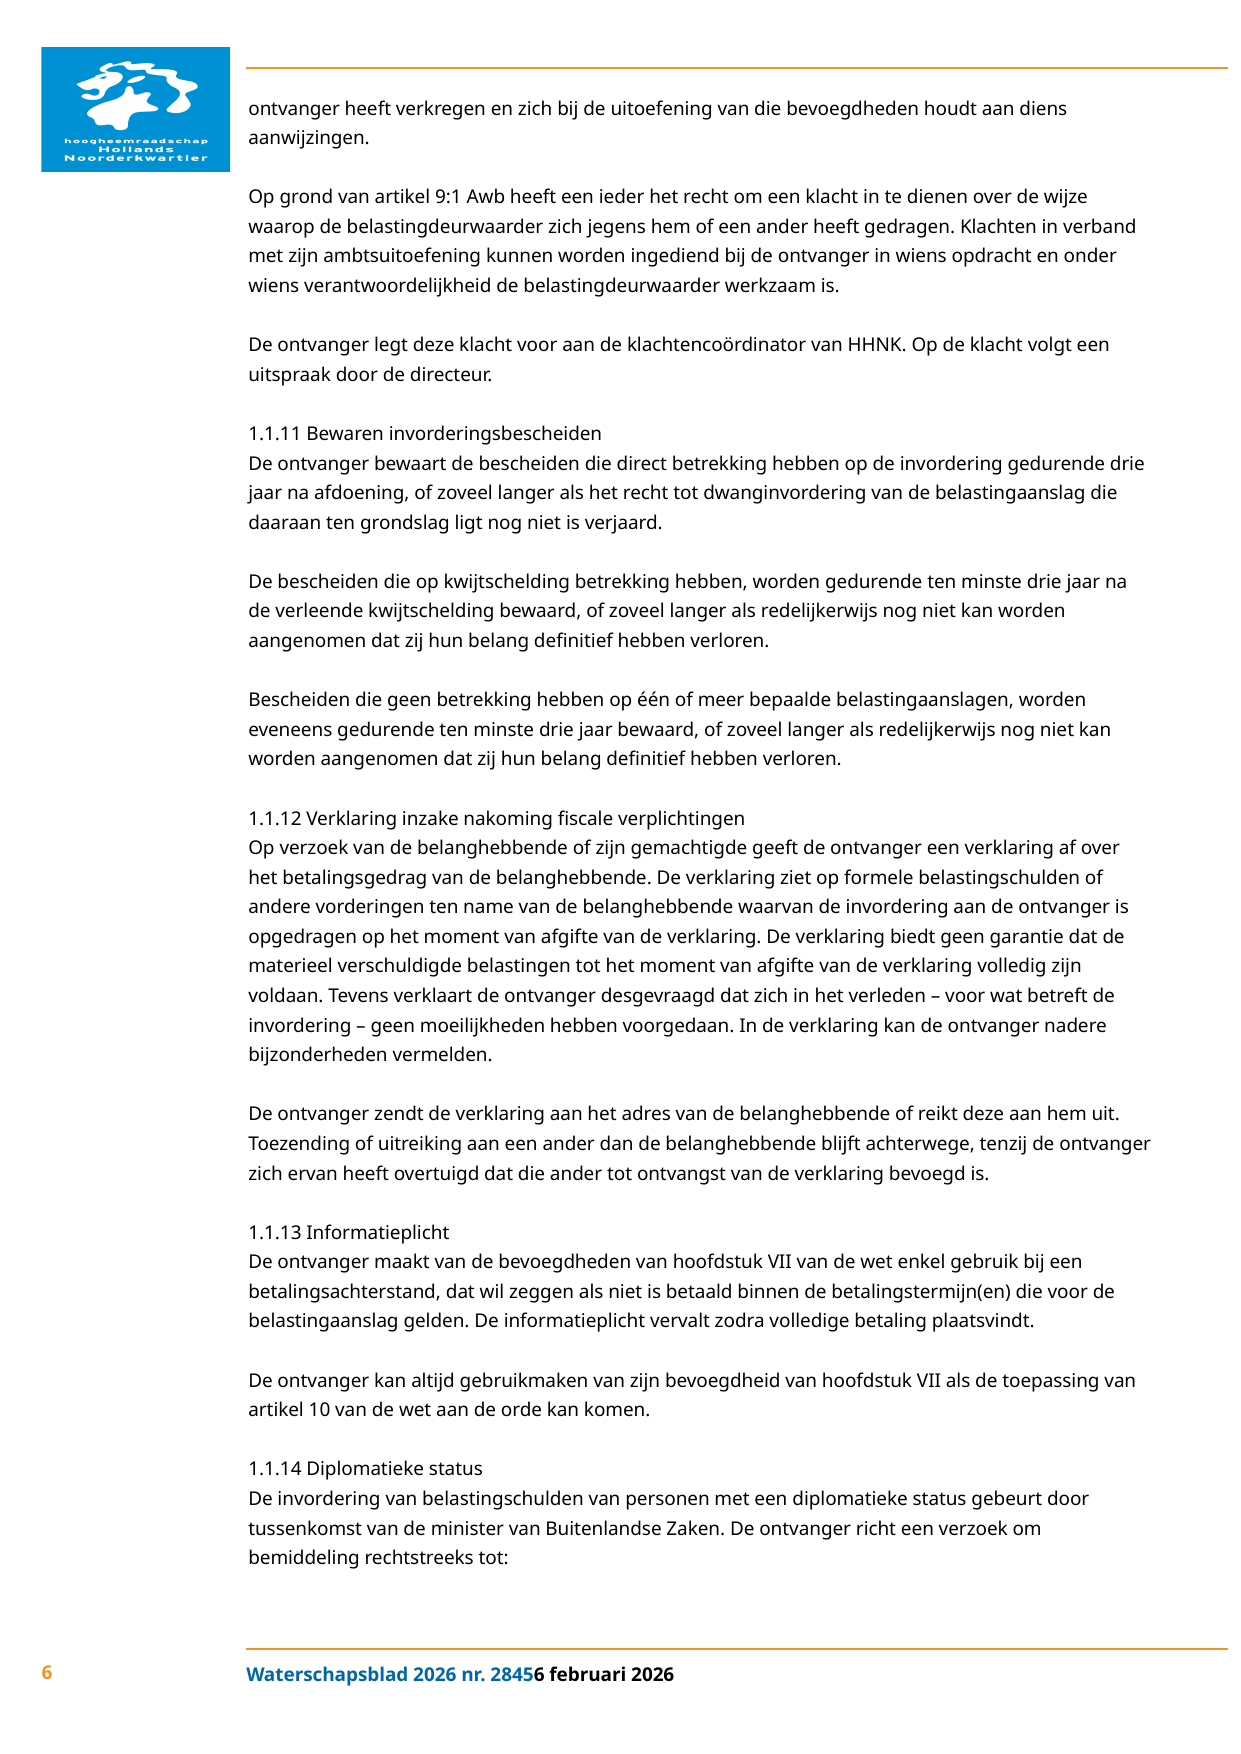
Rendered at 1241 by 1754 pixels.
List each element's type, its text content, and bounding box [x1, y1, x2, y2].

text De ontvanger zendt de verklaring aan het adres van de belanghebbende of reikt deze aan hem uit. Toezending of uitreiking aan een ander dan de belanghebbende blijft achterwege, tenzij de ontvanger zich ervan heeft overtuigd dat die ander tot ontvangst van de verklaring bevoegd is. [248, 1101, 1152, 1186]
text De ontvanger kan altijd gebruikmaken van zijn bevoegdheid van hoofdstuk VII als de toepassing van artikel 10 van de wet aan de orde kan komen. [248, 1367, 1152, 1422]
picture [118, 62, 197, 112]
text De ontvanger legt deze klacht voor aan de klachtencoördinator van HHNK. Op de klacht volgt een uitspraak door de directeur. [248, 331, 1152, 387]
text De bescheiden die op kwijtschelding betrekking hebben, worden gedurende ten minste drie jaar na de verleende kwijtschelding bewaard, of zoveel langer als redelijkerwijs nog niet kan worden aangenomen dat zij hun belang definitief hebben verloren. [248, 568, 1152, 653]
text De invordering van belastingschulden van personen met een diplomatieke status gebeurt door tussenkomst van de minister van Buitenlandse Zaken. De ontvanger richt een verzoek om bemiddeling rechtstreeks tot: [248, 1485, 1152, 1570]
text De ontvanger maakt van de bevoegdheden van hoofdstuk VII van de wet enkel gebruik bij een betalingsachterstand, dat wil zeggen als niet is betaald binnen de betalingstermijn(en) die voor de belastingaanslag gelden. De informatieplicht vervalt zodra volledige betaling plaatsvindt. [248, 1248, 1152, 1333]
picture [78, 64, 122, 99]
text 1.1.12 Verklaring inzake nakoming fiscale verplichtingen [248, 805, 1152, 831]
text 1.1.14 Diplomatieke status [248, 1456, 1152, 1481]
text Op verzoek van de belanghebbende of zijn gemachtigde geeft de ontvanger een verklaring af over het betalingsgedrag van de belanghebbende. De verklaring ziet op formele belastingschulden of andere vorderingen ten name van de belanghebbende waarvan de invordering aan de ontvanger is opgedragen op het moment van afgifte van de verklaring. De verklaring biedt geen garantie dat de materieel verschuldigde belastingen tot het moment van afgifte van de verklaring volledig zijn voldaan. Tevens verklaart de ontvanger desgevraagd dat zich in het verleden – voor wat betreft de invordering – geen moeilijkheden hebben voorgedaan. In de verklaring kan de ontvanger nadere bijzonderheden vermelden. [248, 834, 1152, 1067]
text Op grond van artikel 9:1 Awb heeft een ieder het recht om een klacht in te dienen over de wijze waarop de belastingdeurwaarder zich jegens hem of een ander heeft gedragen. Klachten in verband met zijn ambtsuitoefening kunnen worden ingediend bij de ontvanger in wiens opdracht en onder wiens verantwoordelijkheid de belastingdeurwaarder werkzaam is. [248, 183, 1152, 298]
text ontvanger heeft verkregen en zich bij de uitoefening van die bevoegdheden houdt aan diens aanwijzingen. [248, 95, 1152, 150]
picture [129, 76, 144, 82]
text Bescheiden die geen betrekking hebben op één of meer bepaalde belastingaanslagen, worden eveneens gedurende ten minste drie jaar bewaard, of zoveel langer als redelijkerwijs nog niet kan worden aangenomen dat zij hun belang definitief hebben verloren. [248, 686, 1152, 771]
text 1.1.11 Bewaren invorderingsbescheiden [248, 420, 1152, 446]
picture [88, 87, 157, 130]
text De ontvanger bewaart de bescheiden die direct betrekking hebben op de invordering gedurende drie jaar na afdoening, of zoveel langer als het recht tot dwanginvordering van de belastingaanslag die daaraan ten grondslag ligt nog niet is verjaard. [248, 450, 1152, 535]
text 1.1.13 Informatieplicht [248, 1219, 1152, 1245]
